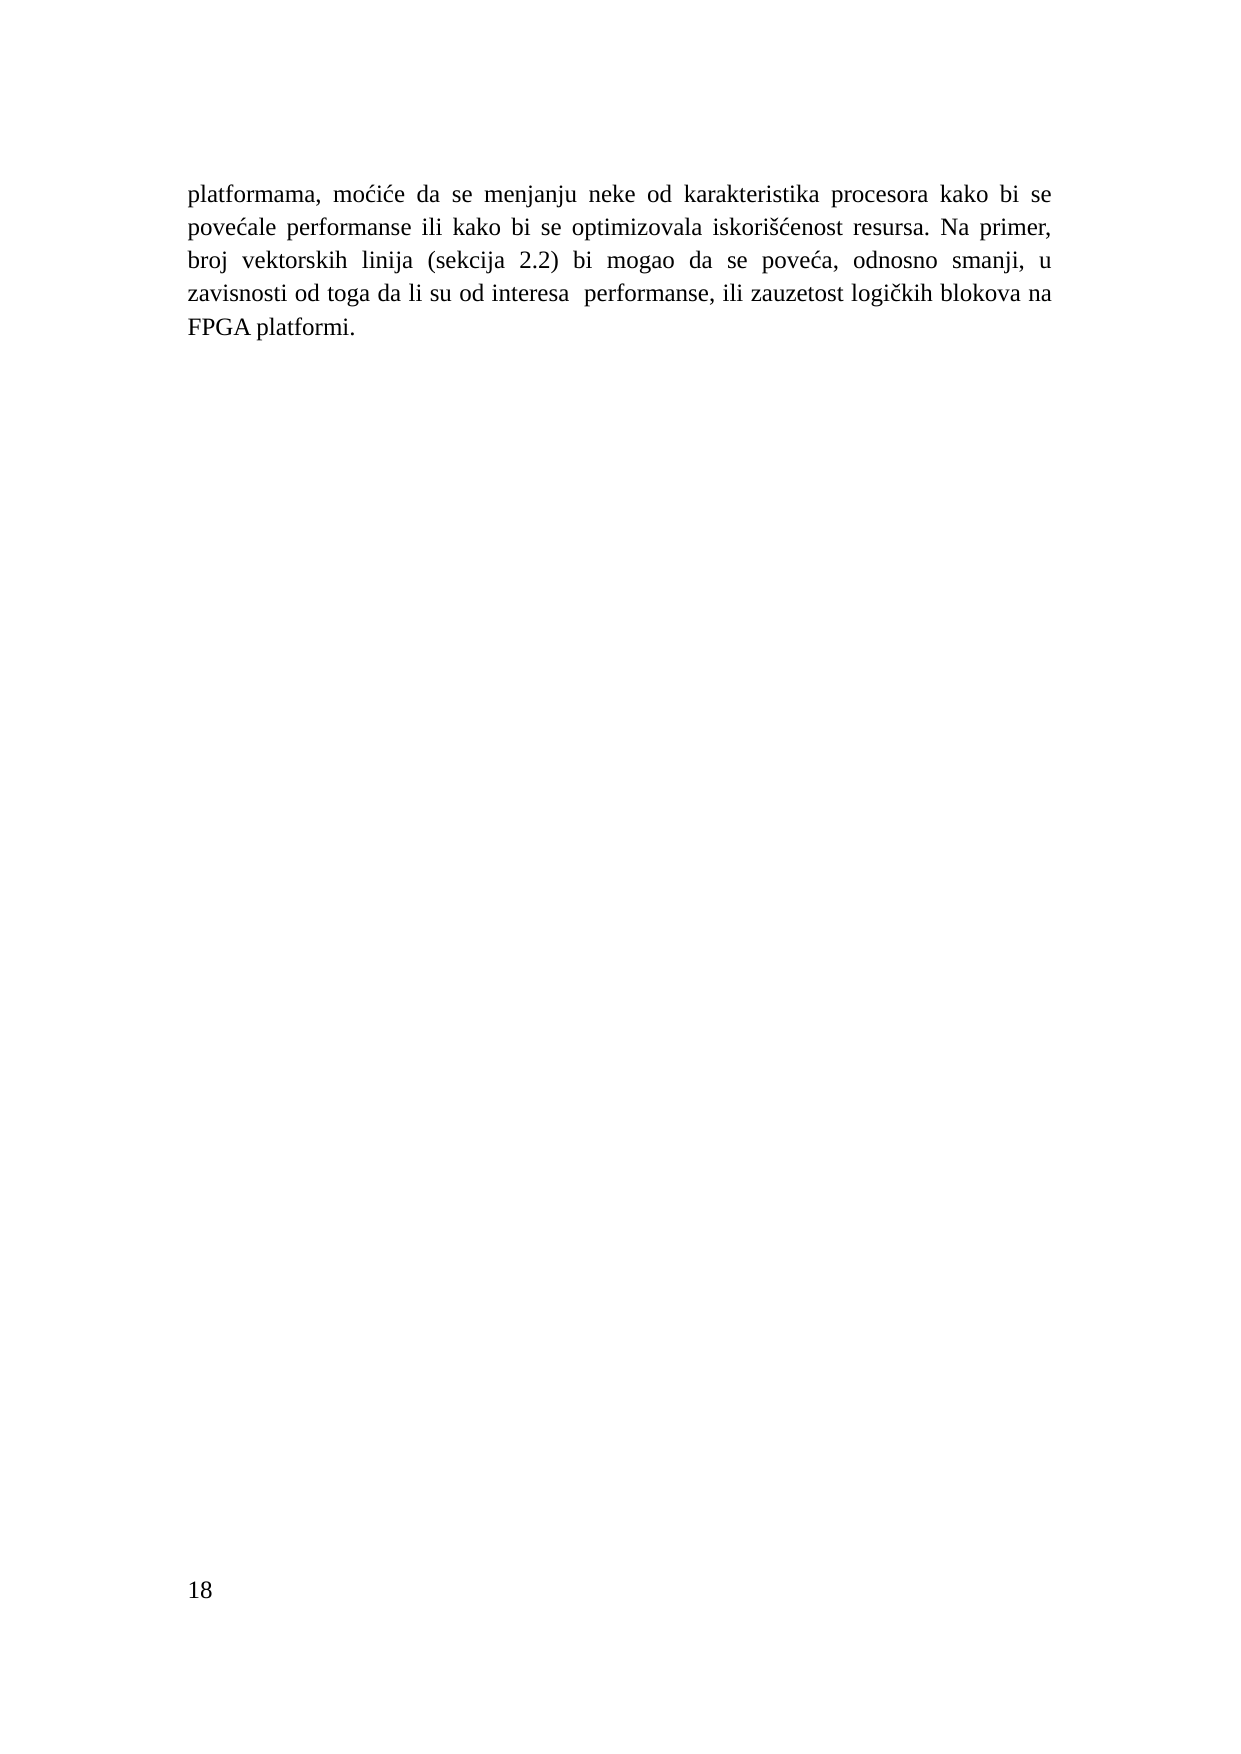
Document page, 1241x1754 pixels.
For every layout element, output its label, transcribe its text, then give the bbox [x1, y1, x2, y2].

text platformama, moćiće da se menjanju neke od karakteristika procesora kako bi se povećale performanse ili kako bi se optimizovala iskorišćenost resursa. Na primer, broj vektorskih linija (sekcija 2.2) bi mogao da se poveća, odnosno smanji, u zavisnosti od toga da li su od interesa performanse, ili zauzetost logičkih blokova na FPGA platformi. [187, 179, 1053, 340]
